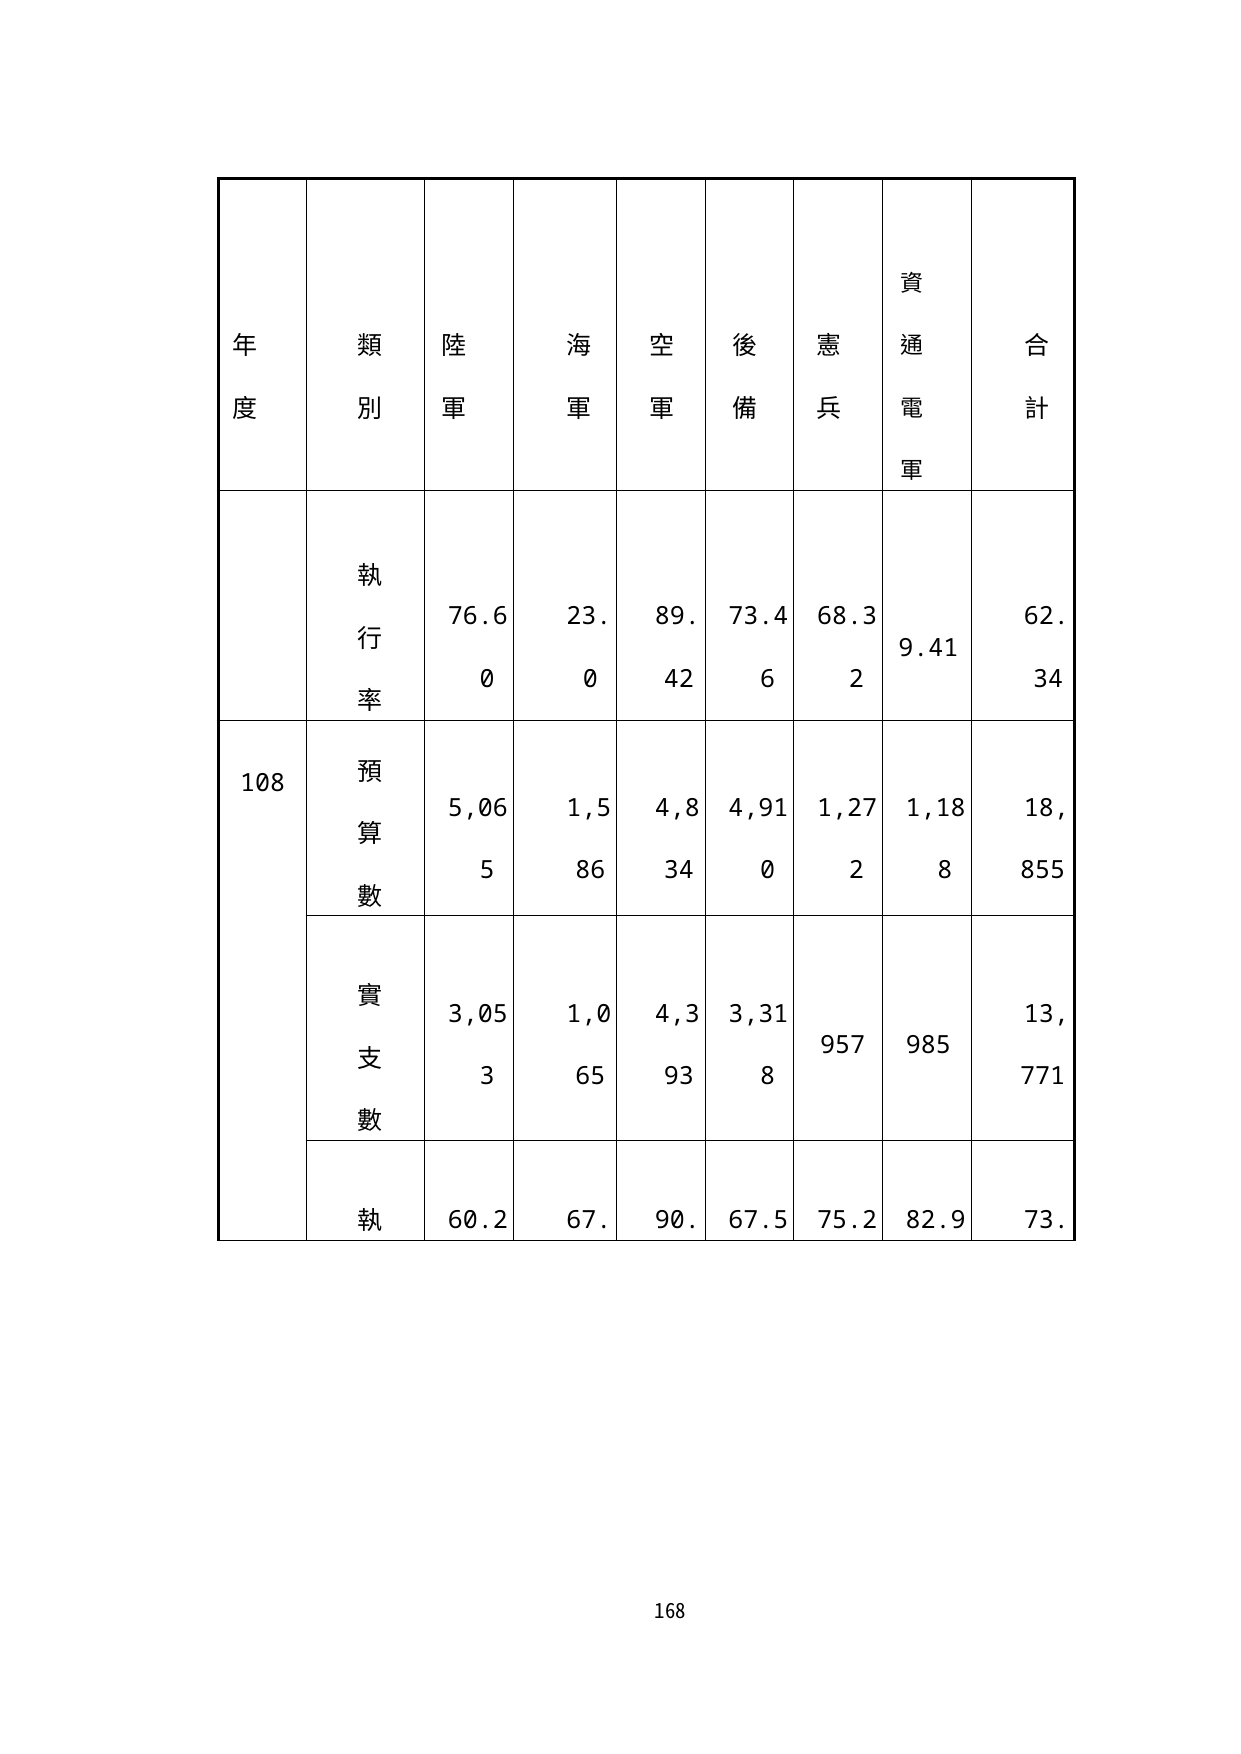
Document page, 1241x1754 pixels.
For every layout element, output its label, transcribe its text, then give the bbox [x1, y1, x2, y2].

table_cell 執行率 [307, 491, 424, 719]
table_cell 60.2 [425, 1141, 513, 1240]
table_cell 13,771 [972, 916, 1073, 1140]
table_cell [220, 491, 306, 719]
table_cell 預算數 [307, 721, 424, 915]
table_cell 1,586 [514, 721, 616, 915]
table_cell 9.41 [883, 491, 971, 719]
table_cell 4,834 [617, 721, 705, 915]
table_header 海軍 [514, 180, 616, 490]
table_header 空軍 [617, 180, 705, 490]
table_cell 62.34 [972, 491, 1073, 719]
table_cell 18,855 [972, 721, 1073, 915]
table_cell 執 [307, 1141, 424, 1240]
table_header 年度 [220, 180, 306, 490]
table_cell 3,053 [425, 916, 513, 1140]
table_cell 67.5 [706, 1141, 793, 1240]
table_header 資通電軍 [883, 180, 971, 490]
table_cell 3,318 [706, 916, 793, 1140]
table_cell 23.0 [514, 491, 616, 719]
table_cell 82.9 [883, 1141, 971, 1240]
table_cell 4,910 [706, 721, 793, 915]
table_cell 實支數 [307, 916, 424, 1140]
table_header 後備 [706, 180, 793, 490]
table_cell 75.2 [794, 1141, 882, 1240]
table_cell 108 [220, 721, 306, 1240]
table_header 陸軍 [425, 180, 513, 490]
table_cell 4,393 [617, 916, 705, 1140]
table_cell 67. [514, 1141, 616, 1240]
table_header 合計 [972, 180, 1073, 490]
table_cell 1,188 [883, 721, 971, 915]
table_cell 90. [617, 1141, 705, 1240]
table_cell 957 [794, 916, 882, 1140]
table_cell 985 [883, 916, 971, 1140]
table_cell 68.32 [794, 491, 882, 719]
table_cell 1,065 [514, 916, 616, 1140]
table_cell 1,272 [794, 721, 882, 915]
table_cell 5,065 [425, 721, 513, 915]
table_header 憲兵 [794, 180, 882, 490]
table_header 類別 [307, 180, 424, 490]
table_cell 76.60 [425, 491, 513, 719]
table_cell 89.42 [617, 491, 705, 719]
table_cell 73. [972, 1141, 1073, 1240]
table_cell 73.46 [706, 491, 793, 719]
